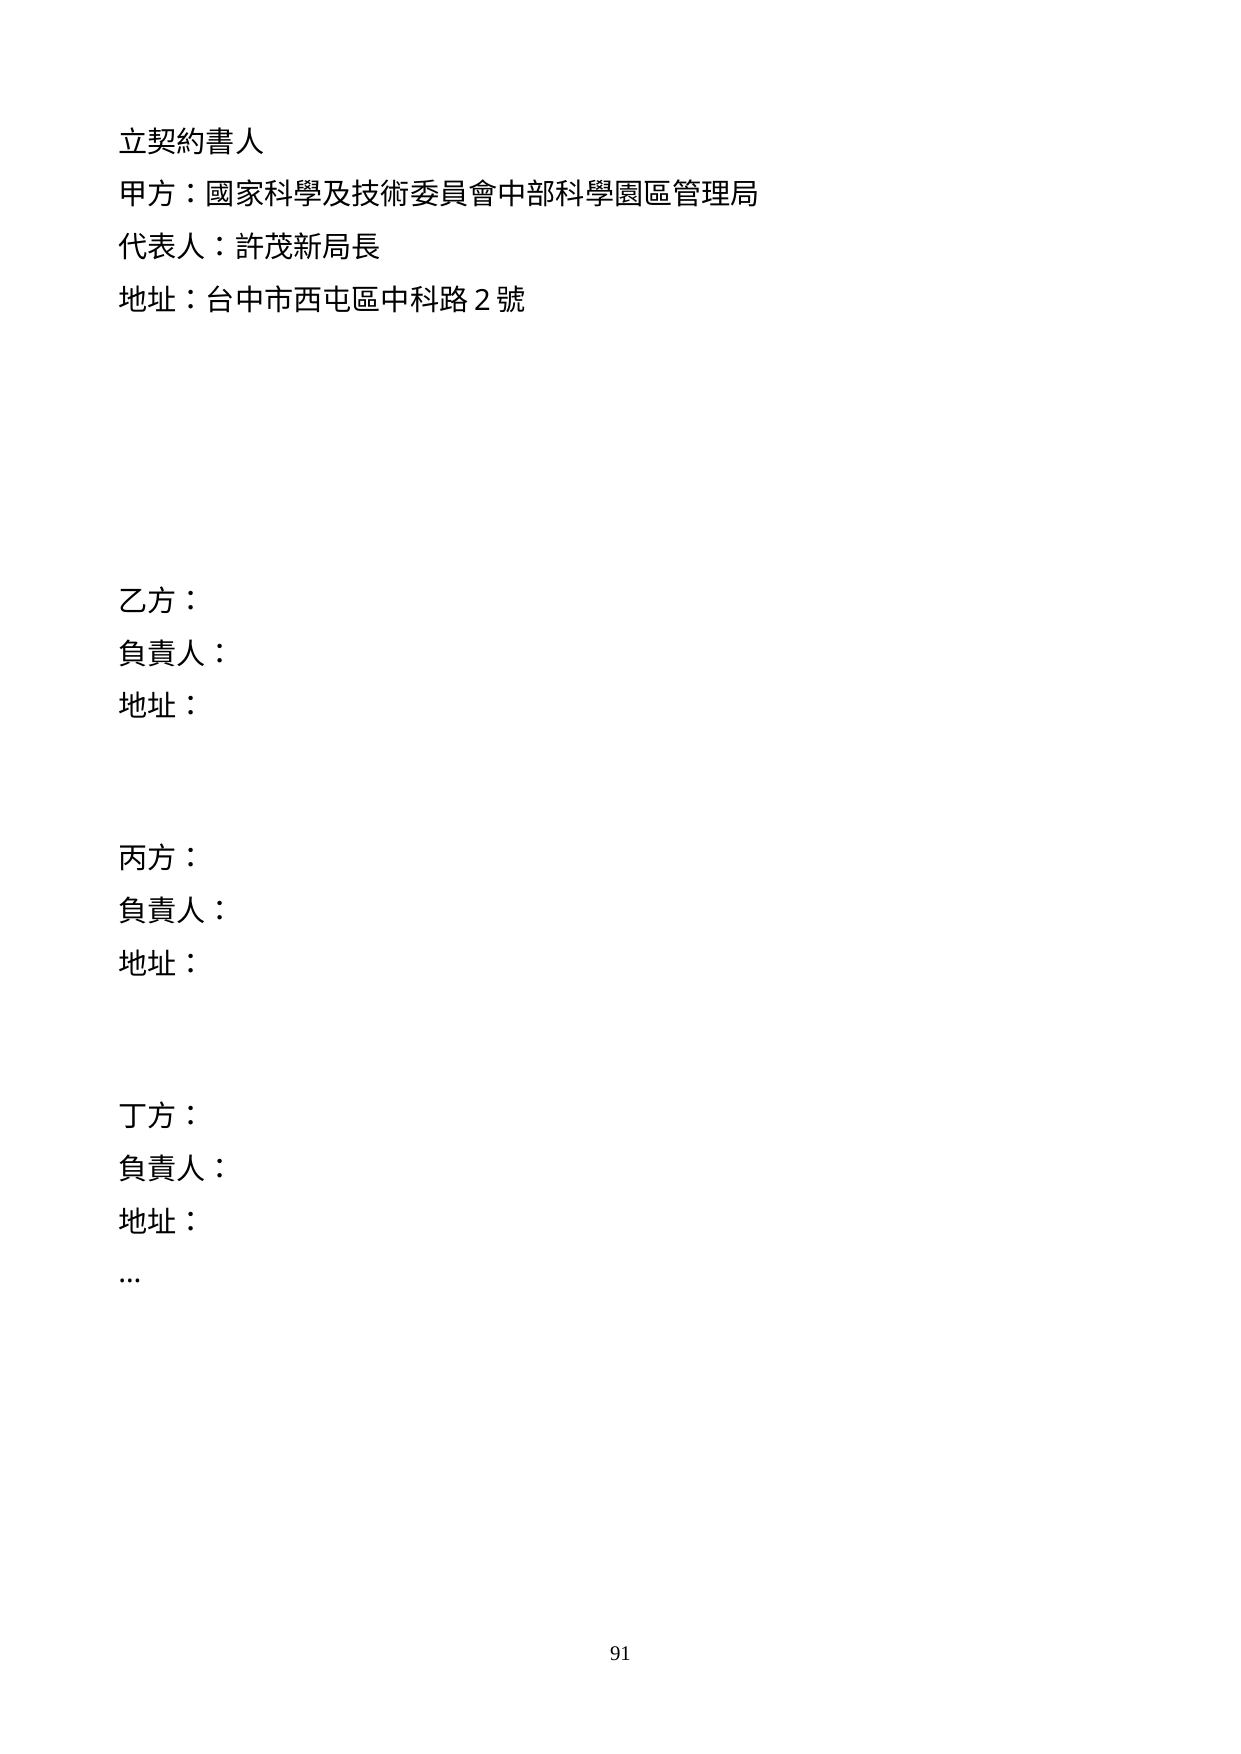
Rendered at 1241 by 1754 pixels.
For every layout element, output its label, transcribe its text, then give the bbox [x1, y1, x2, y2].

text 負責人： [118, 888, 1122, 930]
text 代表人：許茂新局長 [118, 224, 1227, 266]
text 乙方： [118, 577, 1122, 620]
text 地址： [118, 1198, 1122, 1241]
text 地址： [118, 683, 1122, 725]
text … [118, 1251, 1122, 1291]
text 負責人： [118, 630, 1122, 672]
text 甲方：國家科學及技術委員會中部科學園區管理局 [118, 171, 1227, 213]
text 立契約書人 [118, 118, 1122, 160]
text 地址： [118, 941, 1122, 983]
text 地址：台中市西屯區中科路2號 [118, 277, 1227, 319]
text 丁方： [118, 1093, 1122, 1135]
text 負責人： [118, 1145, 1122, 1188]
text 丙方： [118, 835, 1122, 877]
